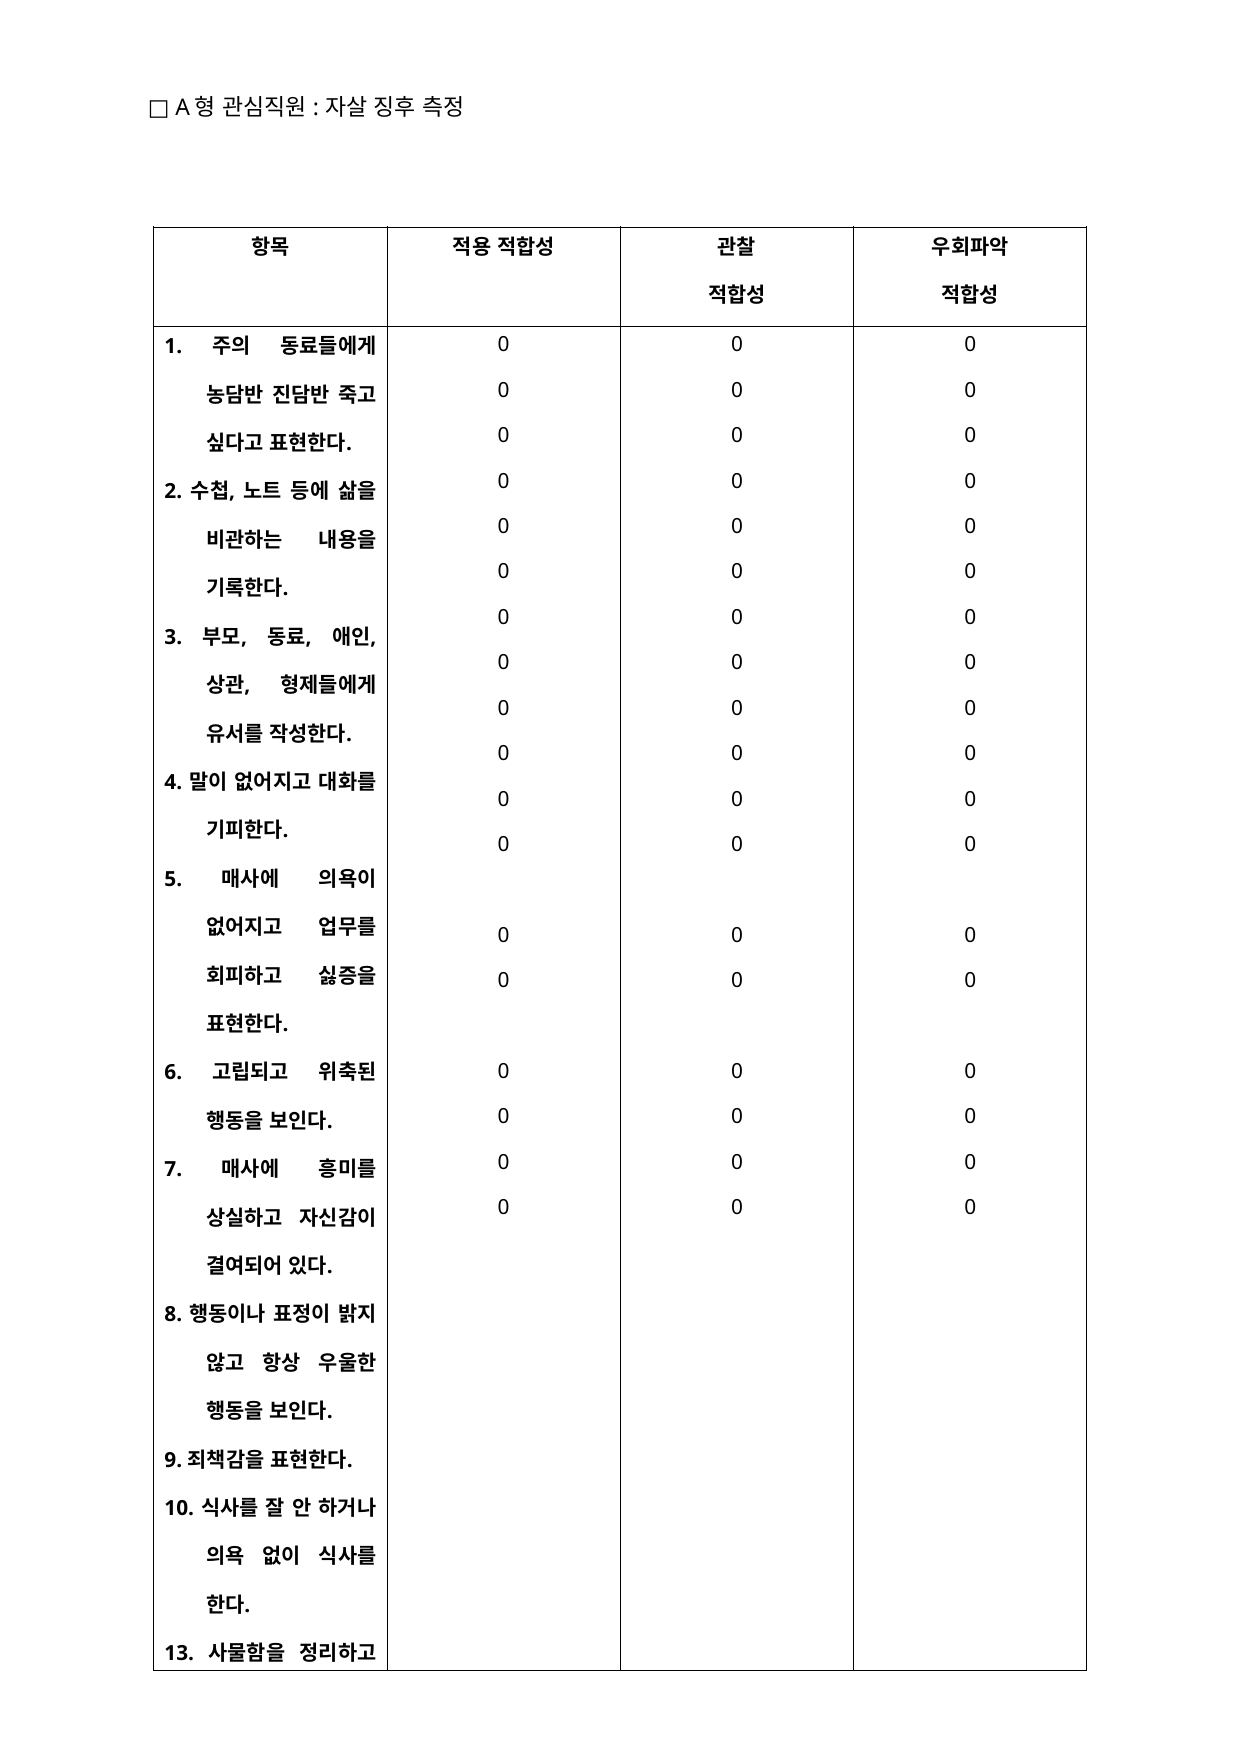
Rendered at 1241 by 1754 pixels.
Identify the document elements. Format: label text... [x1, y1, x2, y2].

table_header 적용 적합성 [388, 228, 620, 326]
table_header 우회파악 적합성 [854, 228, 1086, 326]
text □ A형 관심직원 : 자살 징후 측정 [148, 88, 1093, 122]
table_cell 0 0 0 0 0 0 0 0 0 0 0 0 0 0 0 0 0 0 [388, 327, 620, 1670]
table_header 항목 [154, 228, 387, 326]
table_cell 1. 주의 동료들에게 농담반 진담반 죽고 싶다고 표현한다. 2. 수첩, 노트 등에 삶을 비관하는 내용을 기록한다. 3. 부모, 동료, 애인, 상관, 형제들에게 유서를 작성한다. 4. 말이 없어지고 대화를 기피한다. 5. 매사에 의욕이 없어지고 업무를 회피하고 싫증을 표현한다. 6. 고립되고 위축된 행동을 보인다. 7. 매사에 흥미를 상실하고 자신감이 결여되어 있다. 8. 행동이나 표정이 밝지 않고 항상 우울한 행동을 보인다. 9. 죄책감을 표현한다. 10. 식사를 잘 안 하거나 의욕 없이 식사를 한다. 13. 사물함을 정리하고 [154, 327, 387, 1670]
table_header 관찰 적합성 [621, 228, 853, 326]
table_cell 0 0 0 0 0 0 0 0 0 0 0 0 0 0 0 0 0 0 [621, 327, 853, 1670]
table_cell 0 0 0 0 0 0 0 0 0 0 0 0 0 0 0 0 0 0 [854, 327, 1086, 1670]
